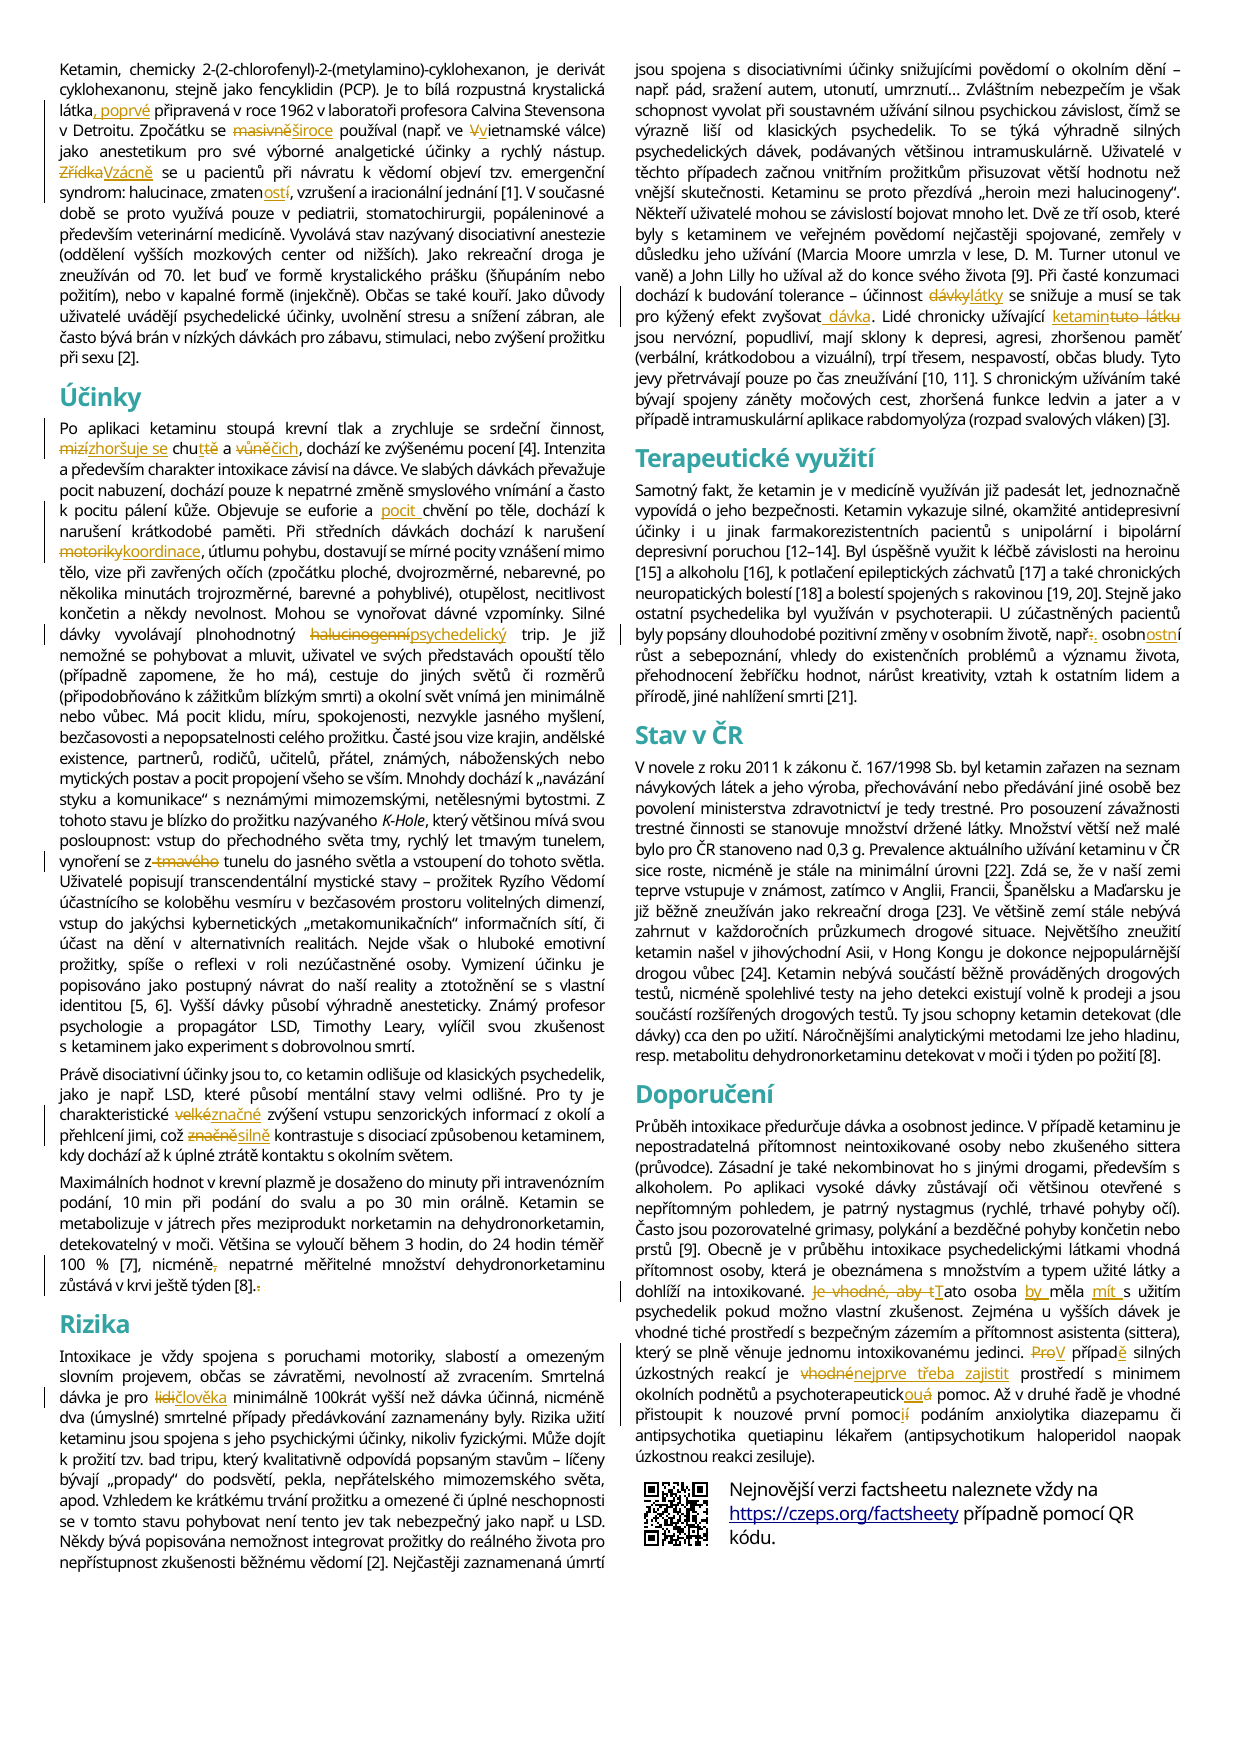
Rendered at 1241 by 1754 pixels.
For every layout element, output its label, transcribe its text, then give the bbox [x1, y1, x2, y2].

table_header [635, 1473, 729, 1561]
text jsou spojena s disociativními účinky snižujícími povědomí o okolním dění – např. pád, sražení autem, utonutí, umrznutí… Zvláštním nebezpečím je však schopnost vyvolat při soustavném užívání silnou psychickou závislost, čímž se výrazně liší od klasických psychedelik. To se týká výhradně silných psychedelických dávek, podávaných většinou intramuskulárně. Uživatelé v těchto případech začnou vnitřním prožitkům přisuzovat větší hodnotu než vnější skutečnosti. Ketaminu se proto přezdívá „heroin mezi halucinogeny“. Někteří uživatelé mohou se závislostí bojovat mnoho let. Dvě ze tří osob, které byly s ketaminem ve veřejném povědomí nejčastěji spojované, zemřely v důsledku jeho užívání (Marcia Moore umrzla v lese, D. M. Turner utonul ve vaně) a John Lilly ho užíval až do konce svého života [9]. Při časté konzumaci dochází k budování tolerance – účinnost látky se snižuje a musí se tak pro kýžený efekt zvyšovat dávka. Lidé chronicky užívající ketamin jsou nervózní, popudliví, mají sklony k depresi, agresi, zhoršenou paměť (verbální, krátkodobou a vizuální), trpí třesem, nespavostí, občas bludy. Tyto jevy přetrvávají pouze po čas zneužívání [10, 11]. S chronickým užíváním také bývají spojeny záněty močových cest, zhoršená funkce ledvin a jater a v případě intramuskulární aplikace rabdomyolýza (rozpad svalových vláken) [3]. [635, 59, 1181, 430]
subtitle Rizika [59, 1308, 605, 1340]
subtitle Doporučení [635, 1078, 1181, 1110]
text Maximálních hodnot v krevní plazmě je dosaženo do minuty při intravenózním podání, 10 min při podání do svalu a po 30 min orálně. Ketamin se metabolizuje v játrech přes meziprodukt norketamin na dehydronorketamin, detekovatelný v moči. Většina se vyloučí během 3 hodin, do 24 hodin téměř 100 % [7], nicméně nepatrné měřitelné množství dehydronorketaminu zůstává v krvi ještě týden [8]. [59, 1172, 605, 1296]
subtitle Terapeutické využití [635, 442, 1181, 474]
text Po aplikaci ketaminu stoupá krevní tlak a zrychluje se srdeční činnost, zhoršuje se chuť a čich, dochází ke zvýšenému pocení [4]. Intenzita a především charakter intoxikace závisí na dávce. Ve slabých dávkách převažuje pocit nabuzení, dochází pouze k nepatrné změně smyslového vnímání a často k pocitu pálení kůže. Objevuje se euforie a pocit chvění po těle, dochází k narušení krátkodobé paměti. Při středních dávkách dochází k narušení koordinace, útlumu pohybu, dostavují se mírné pocity vznášení mimo tělo, vize při zavřených očích (zpočátku ploché, dvojrozměrné, nebarevné, po několika minutách trojrozměrné, barevné a pohyblivé), otupělost, necitlivost končetin a někdy nevolnost. Mohou se vynořovat dávné vzpomínky. Silné dávky vyvolávají plnohodnotný psychedelický trip. Je již nemožné se pohybovat a mluvit, uživatel ve svých představách opouští tělo (případně zapomene, že ho má), cestuje do jiných světů či rozměrů (připodobňováno k zážitkům blízkým smrti) a okolní svět vnímá jen minimálně nebo vůbec. Má pocit klidu, míru, spokojenosti, nezvykle jasného myšlení, bezčasovosti a nepopsatelnosti celého prožitku. Časté jsou vize krajin, andělské existence, partnerů, rodičů, učitelů, přátel, známých, náboženských nebo mytických postav a pocit propojení všeho se vším. Mnohdy dochází k „navázání styku a komunikace“ s neznámými mimozemskými, netělesnými bytostmi. Z tohoto stavu je blízko do prožitku nazývaného K-Hole, který většinou mívá svou posloupnost: vstup do přechodného světa tmy, rychlý let tmavým tunelem, vynoření se z tunelu do jasného světla a vstoupení do tohoto světla. Uživatelé popisují transcendentální mystické stavy – prožitek Ryzího Vědomí účastnícího se koloběhu vesmíru v bezčasovém prostoru volitelných dimenzí, vstup do jakýchsi kybernetických „metakomunikačních“ informačních sítí, či účast na dění v alternativních realitách. Nejde však o hluboké emotivní prožitky, spíše o reflexi v roli nezúčastněné osoby. Vymizení účinku je popisováno jako postupný návrat do naší reality a ztotožnění se s vlastní identitou [5, 6]. Vyšší dávky působí výhradně anesteticky. Známý profesor psychologie a propagátor LSD, Timothy Leary, vylíčil svou zkušenost s ketaminem jako experiment s dobrovolnou smrtí. [59, 418, 605, 1058]
text Samotný fakt, že ketamin je v medicíně využíván již padesát let, jednoznačně vypovídá o jeho bezpečnosti. Ketamin vykazuje silné, okamžité antidepresivní účinky i u jinak farmakorezistentních pacientů s unipolární i bipolární depresivní poruchou [12–14]. Byl úspěšně využit k léčbě závislosti na heroinu [15] a alkoholu [16], k potlačení epileptických záchvatů [17] a také chronických neuropatických bolestí [18] a bolestí spojených s rakovinou [19, 20]. Stejně jako ostatní psychedelika byl využíván v psychoterapii. U zúčastněných pacientů byly popsány dlouhodobé pozitivní změny v osobním životě, např. osobnostní růst a sebepoznání, vhledy do existenčních problémů a významu života, přehodnocení žebříčku hodnot, nárůst kreativity, vztah k ostatním lidem a přírodě, jiné nahlížení smrti [21]. [635, 480, 1181, 707]
text Ketamin, chemicky 2-(2-chlorofenyl)-2-(metylamino)-cyklohexanon, je derivát cyklohexanonu, stejně jako fencyklidin (PCP). Je to bílá rozpustná krystalická látka, poprvé připravená v roce 1962 v laboratoři profesora Calvina Stevensona v Detroitu. Zpočátku se široce používal (např. ve vietnamské válce) jako anestetikum pro své výborné analgetické účinky a rychlý nástup. Vzácně se u pacientů při návratu k vědomí objeví tzv. emergenční syndrom: halucinace, zmatenost, vzrušení a iracionální jednání [1]. V současné době se proto využívá pouze v pediatrii, stomatochirurgii, popáleninové a především veterinární medicíně. Vyvolává stav nazývaný disociativní anestezie (oddělení vyšších mozkových center od nižších). Jako rekreační droga je zneužíván od 70. let buď ve formě krystalického prášku (šňupáním nebo požitím), nebo v kapalné formě (injekčně). Občas se také kouří. Jako důvody uživatelé uvádějí psychedelické účinky, uvolnění stresu a snížení zábran, ale často bývá brán v nízkých dávkách pro zábavu, stimulaci, nebo zvýšení prožitku při sexu [2]. [59, 59, 605, 368]
text Intoxikace je vždy spojena s poruchami motoriky, slabostí a omezeným slovním projevem, občas se závratěmi, nevolností až zvracením. Smrtelná dávka je pro člověka minimálně 100krát vyšší než dávka účinná, nicméně dva (úmyslné) smrtelné případy předávkování zaznamenány byly. Rizika užití ketaminu jsou spojena s jeho psychickými účinky, nikoliv fyzickými. Může dojít k prožití tzv. bad tripu, který kvalitativně odpovídá popsaným stavům – líčeny bývají „propady“ do podsvětí, pekla, nepřátelského mimozemského světa, apod. Vzhledem ke krátkému trvání prožitku a omezené či úplné neschopnosti se v tomto stavu pohybovat není tento jev tak nebezpečný jako např. u LSD. Někdy bývá popisována nemožnost integrovat prožitky do reálného života pro nepřístupnost zkušenosti běžnému vědomí [2]. Nejčastěji zaznamenaná úmrtí [59, 1346, 605, 1573]
text Právě disociativní účinky jsou to, co ketamin odlišuje od klasických psychedelik, jako je např. LSD, které působí mentální stavy velmi odlišné. Pro ty je charakteristické značné zvýšení vstupu senzorických informací z okolí a přehlcení jimi, což silně kontrastuje s disociací způsobenou ketaminem, kdy dochází až k úplné ztrátě kontaktu s okolním světem. [59, 1063, 605, 1167]
text Průběh intoxikace předurčuje dávka a osobnost jedince. V případě ketaminu je nepostradatelná přítomnost neintoxikované osoby nebo zkušeného sittera (průvodce). Zásadní je také nekombinovat ho s jinými drogami, především s alkoholem. Po aplikaci vysoké dávky zůstávají oči většinou otevřené s nepřítomným pohledem, je patrný nystagmus (rychlé, trhavé pohyby očí). Často jsou pozorovatelné grimasy, polykání a bezděčné pohyby končetin nebo prstů [9]. Obecně je v průběhu intoxikace psychedelickými látkami vhodná přítomnost osoby, která je obeznámena s množstvím a typem užité látky a dohlíží na intoxikované. Tato osoba by měla mít s užitím psychedelik pokud možno vlastní zkušenost. Zejména u vyšších dávek je vhodné tiché prostředí s bezpečným zázemím a přítomnost asistenta (sittera), který se plně věnuje jednomu intoxikovanému jedinci. V případě silných úzkostných reakcí je nejprve třeba zajistit prostředí s minimem okolních podnětů a psychoterapeutickou pomoc. Až v druhé řadě je vhodné přistoupit k nouzové první pomoci podáním anxiolytika diazepamu či antipsychotika quetiapinu lékařem (antipsychotikum haloperidol naopak úzkostnou reakci zesiluje). [635, 1116, 1181, 1467]
subtitle Stav v ČR [635, 719, 1181, 751]
text V novele z roku 2011 k zákonu č. 167/1998 Sb. byl ketamin zařazen na seznam návykových látek a jeho výroba, přechovávání nebo předávání jiné osobě bez povolení ministerstva zdravotnictví je tedy trestné. Pro posouzení závažnosti trestné činnosti se stanovuje množství držené látky. Množství větší než malé bylo pro ČR stanoveno nad 0,3 g. Prevalence aktuálního užívání ketaminu v ČR sice roste, nicméně je stále na minimální úrovni [22]. Zdá se, že v naší zemi teprve vstupuje v známost, zatímco v Anglii, Francii, Španělsku a Maďarsku je již běžně zneužíván jako rekreační droga [23]. Ve většině zemí stále nebývá zahrnut v každoročních průzkumech drogové situace. Největšího zneužití ketamin našel v jihovýchodní Asii, v Hong Kongu je dokonce nejpopulárnější drogou vůbec [24]. Ketamin nebývá součástí běžně prováděných drogových testů, nicméně spolehlivé testy na jeho detekci existují volně k prodeji a jsou součástí rozšířených drogových testů. Ty jsou schopny ketamin detekovat (dle dávky) cca den po užití. Náročnějšími analytickými metodami lze jeho hladinu, resp. metabolitu dehydronorketaminu detekovat v moči i týden po požití [8]. [635, 757, 1181, 1066]
subtitle Účinky [59, 380, 605, 412]
table_header Nejnovější verzi factsheetu naleznete vždy na https://czeps.org/factsheety případně pomocí QR kódu. [729, 1473, 1181, 1561]
